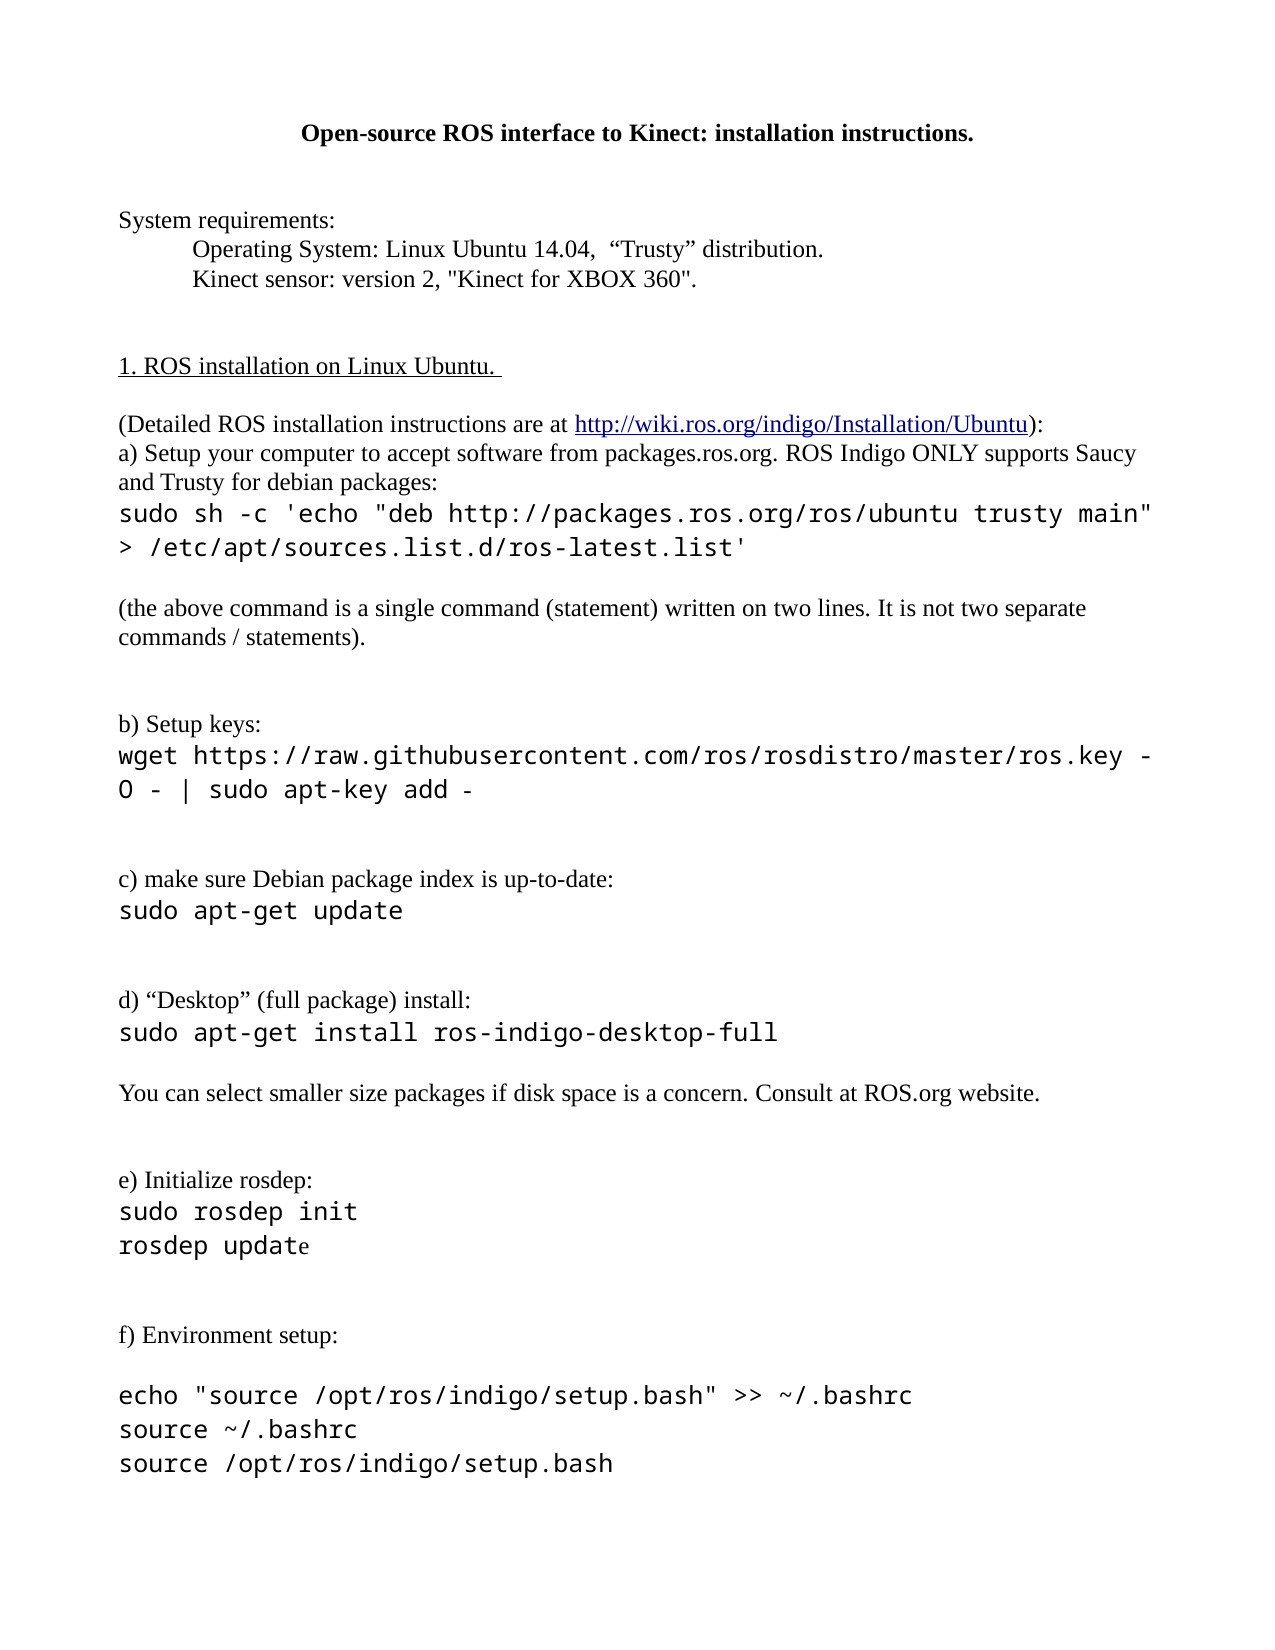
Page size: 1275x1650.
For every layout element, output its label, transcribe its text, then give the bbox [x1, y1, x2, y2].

text Kinect sensor: version 2, "Kinect for XBOX 360". [118, 263, 1157, 292]
text echo "source /opt/ros/indigo/setup.bash" >> ~/.bashrc [118, 1378, 1157, 1412]
text (the above command is a single command (statement) written on two lines. It is not two separate commands / statements). [118, 593, 1157, 651]
text c) make sure Debian package index is up-to-date: [118, 864, 1157, 893]
text (Detailed ROS installation instructions are at http://wiki.ros.org/indigo/Installation/Ubuntu): [118, 409, 1157, 438]
text f) Environment setup: [118, 1320, 1157, 1349]
text source ~/.bashrc [118, 1412, 1157, 1446]
text sudo apt-get update [118, 893, 1157, 927]
text b) Setup keys: [118, 709, 1157, 738]
text You can select smaller size packages if disk space is a concern. Consult at ROS.org website. [118, 1077, 1157, 1107]
text d) “Desktop” (full package) install: [118, 985, 1157, 1014]
text sudo apt-get install ros-indigo-desktop-full [118, 1014, 1157, 1048]
text Open-source ROS interface to Kinect: installation instructions. [118, 118, 1157, 147]
text sudo sh -c 'echo "deb http://packages.ros.org/ros/ubuntu trusty main" > /etc/apt/sources.list.d/ros-latest.list' [118, 496, 1157, 564]
text sudo rosdep init [118, 1194, 1157, 1228]
text rosdep update [118, 1228, 1157, 1262]
text a) Setup your computer to accept software from packages.ros.org. ROS Indigo ONLY supports Saucy and Trusty for debian packages: [118, 438, 1157, 496]
text wget https://raw.githubusercontent.com/ros/rosdistro/master/ros.key -O - | sudo apt-key add - [118, 738, 1157, 806]
text source /opt/ros/indigo/setup.bash [118, 1446, 1157, 1480]
text e) Initialize rosdep: [118, 1165, 1157, 1194]
text Operating System: Linux Ubuntu 14.04, “Trusty” distribution. [118, 234, 1157, 263]
text System requirements: [118, 205, 1157, 234]
text 1. ROS installation on Linux Ubuntu. [118, 351, 1157, 380]
